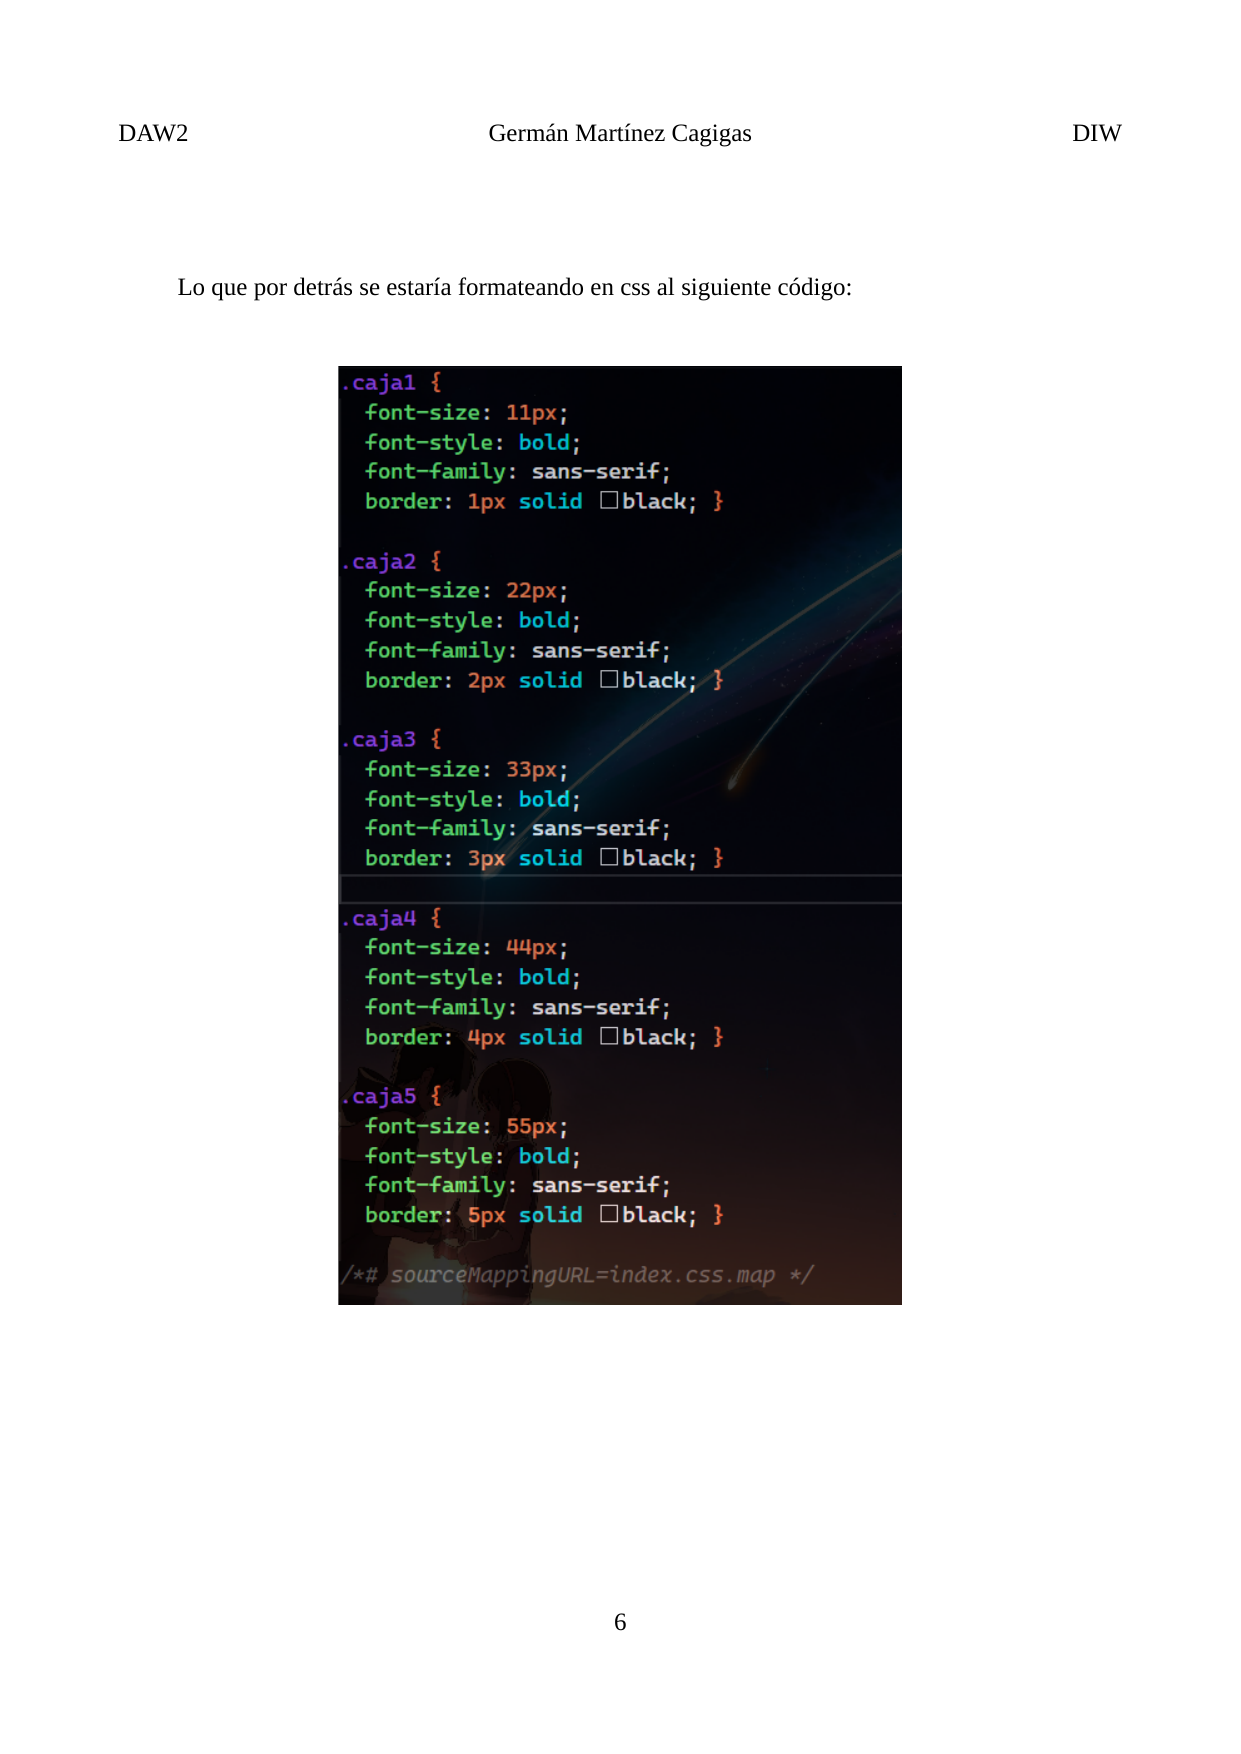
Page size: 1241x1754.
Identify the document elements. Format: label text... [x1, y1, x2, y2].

picture [338, 366, 902, 1305]
text Lo que por detrás se estaría formateando en css al siguiente código: [177, 272, 1122, 300]
